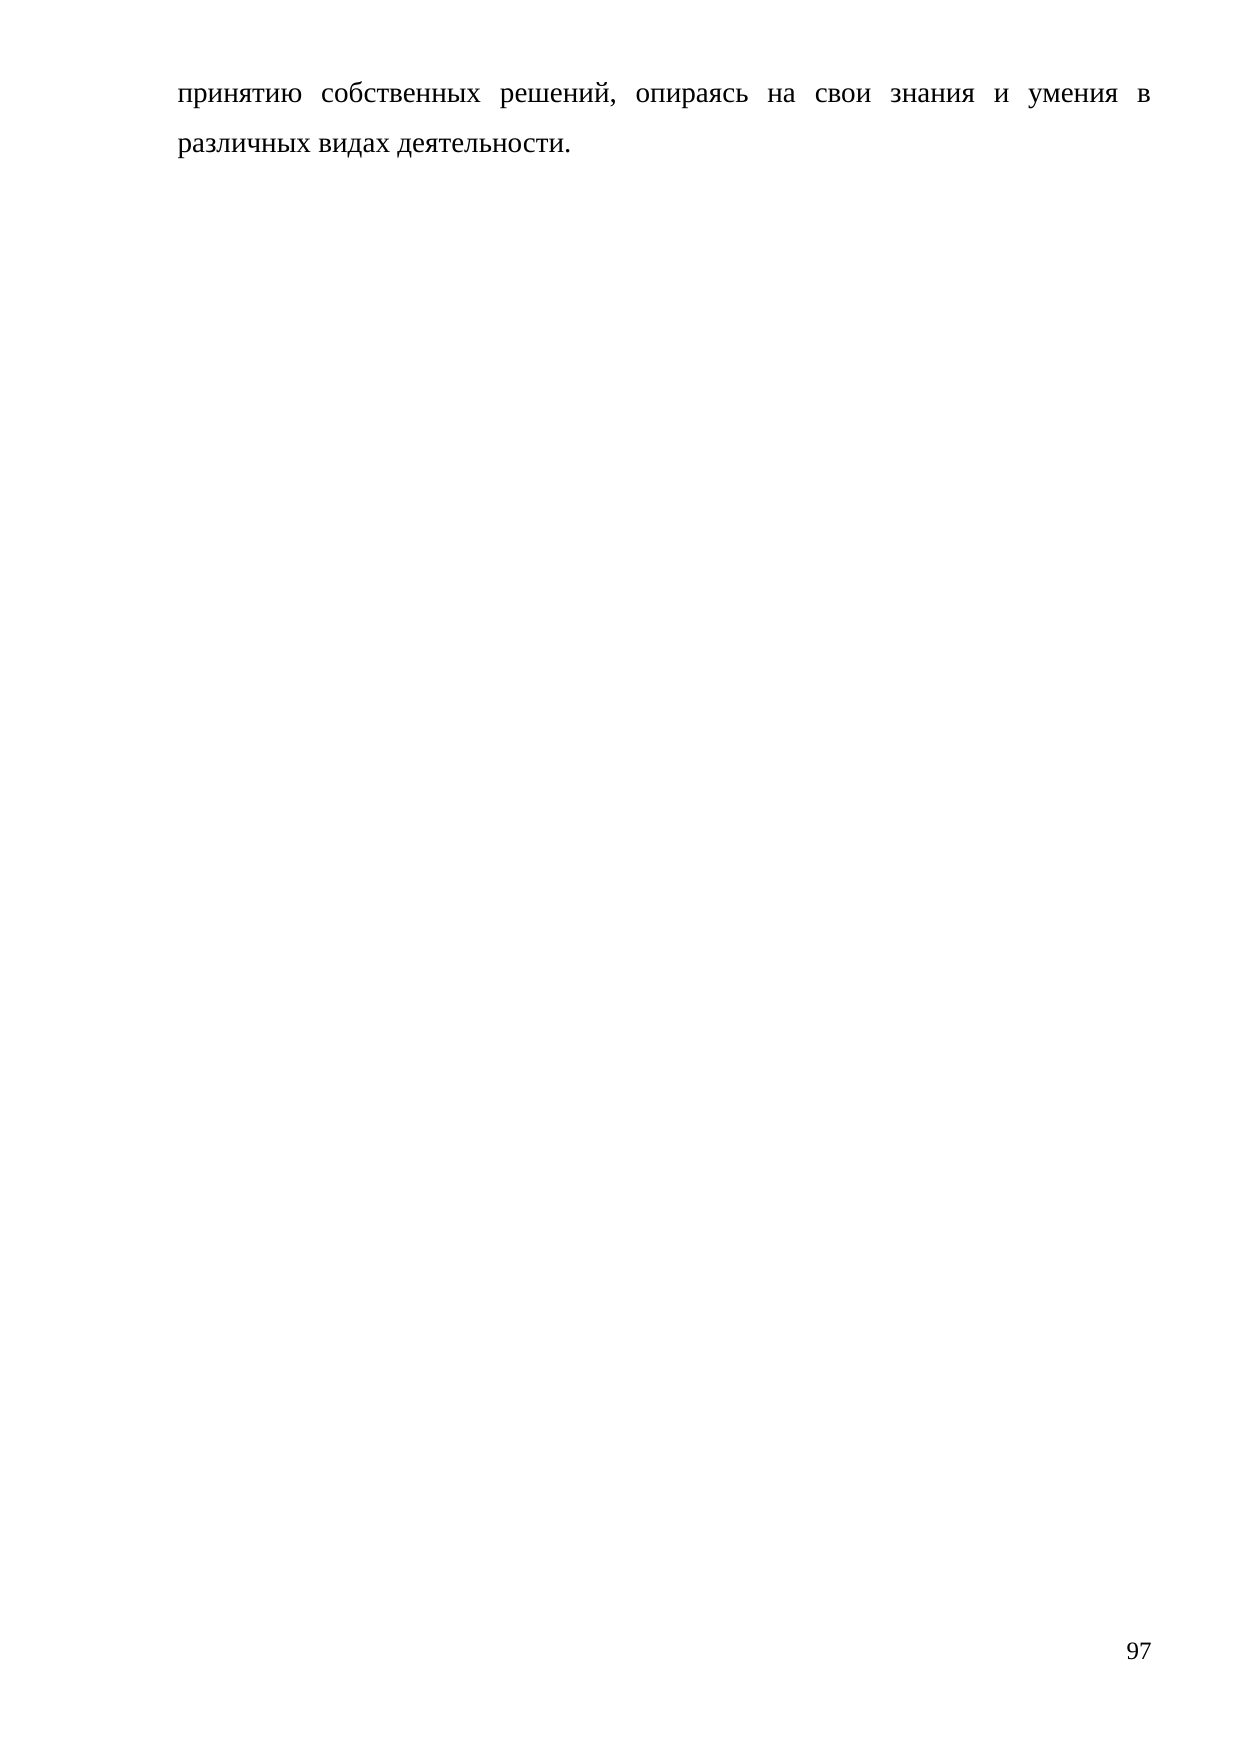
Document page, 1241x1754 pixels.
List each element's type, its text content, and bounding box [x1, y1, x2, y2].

text принятию собственных решений, опираясь на свои знания и умения в различных видах деятельности. [177, 75, 1152, 159]
